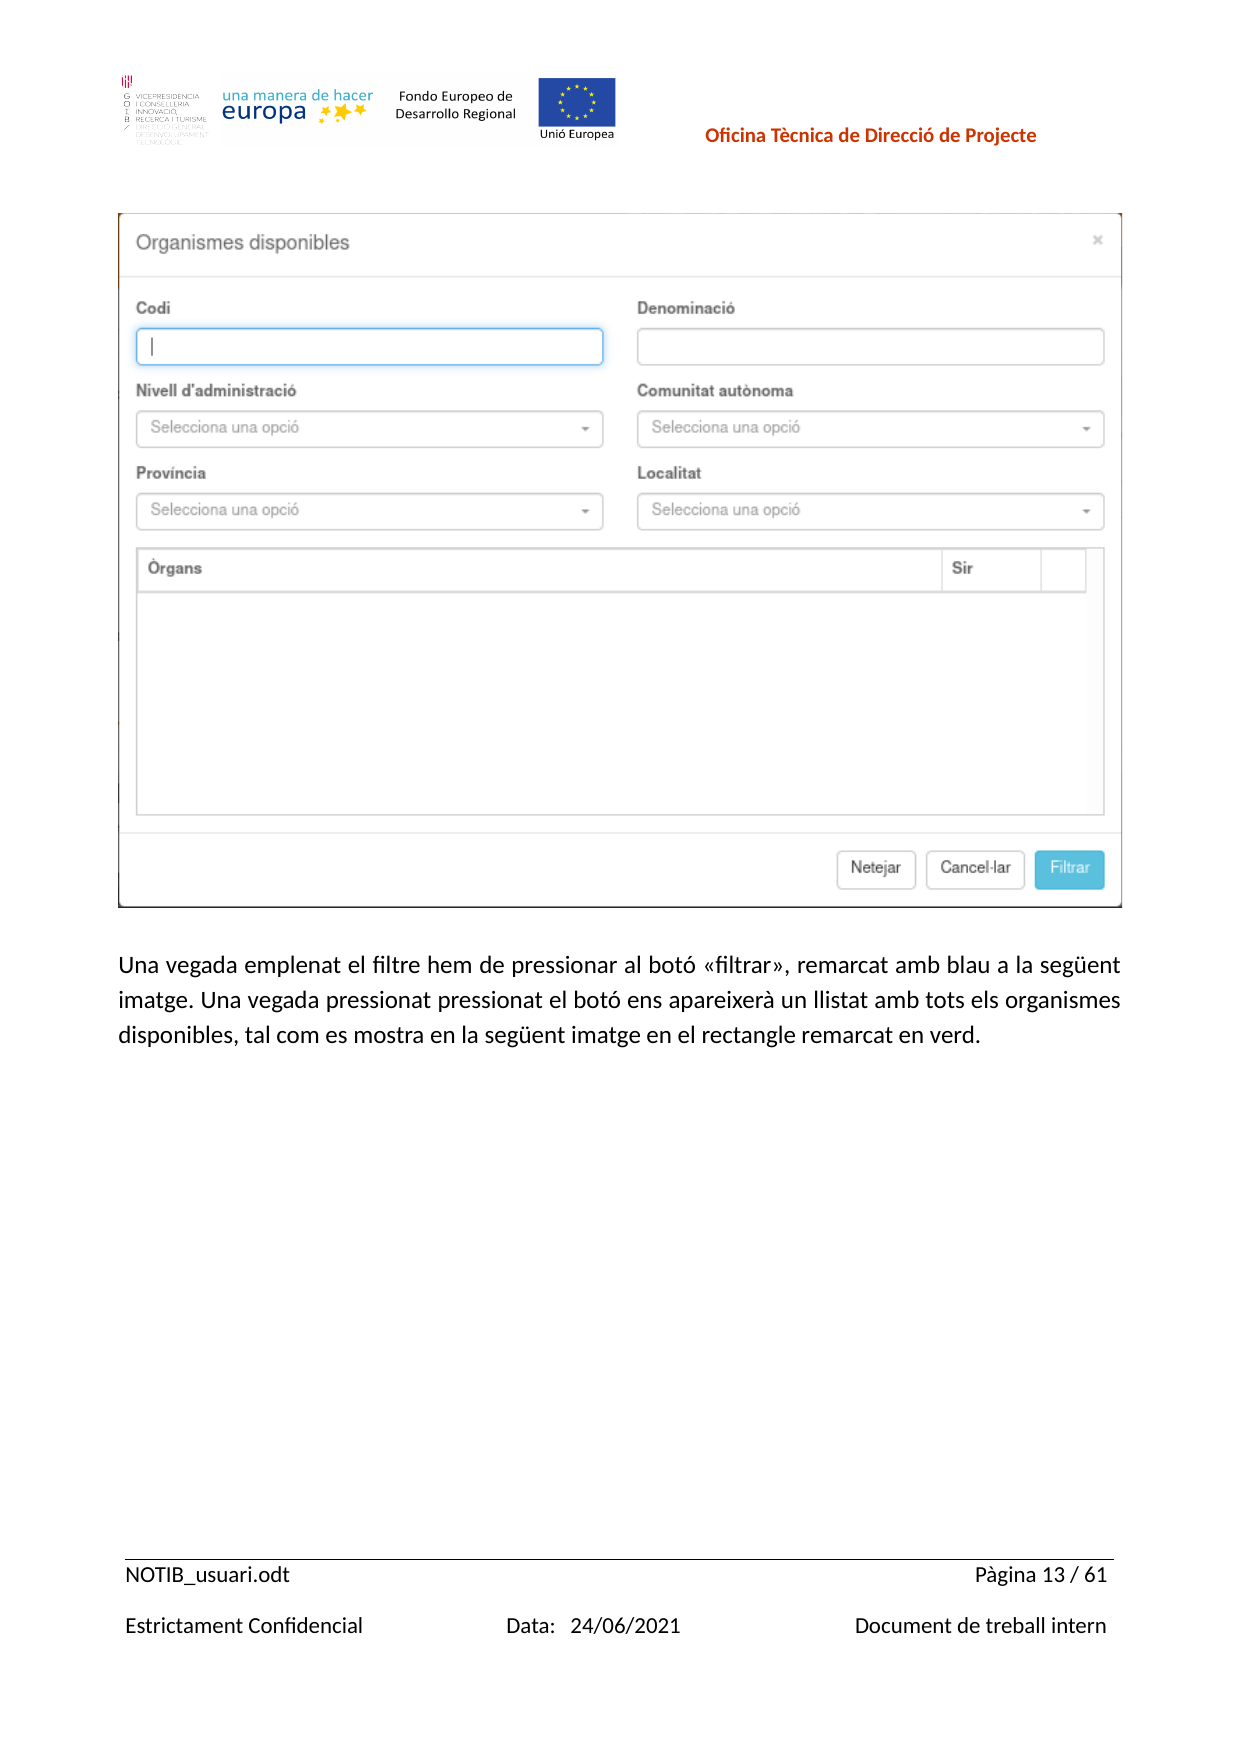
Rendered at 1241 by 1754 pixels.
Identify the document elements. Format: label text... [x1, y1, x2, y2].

picture [118, 213, 1123, 908]
text Una vegada emplenat el filtre hem de pressionar al botó «filtrar», remarcat amb blau a la següent imatge. Una vegada pressionat pressionat el botó ens apareixerà un llistat amb tots els organismes disponibles, tal com es mostra en la següent imatge en el rectangle remarcat en verd. [118, 950, 1122, 1050]
picture [118, 73, 213, 147]
picture [219, 73, 621, 147]
